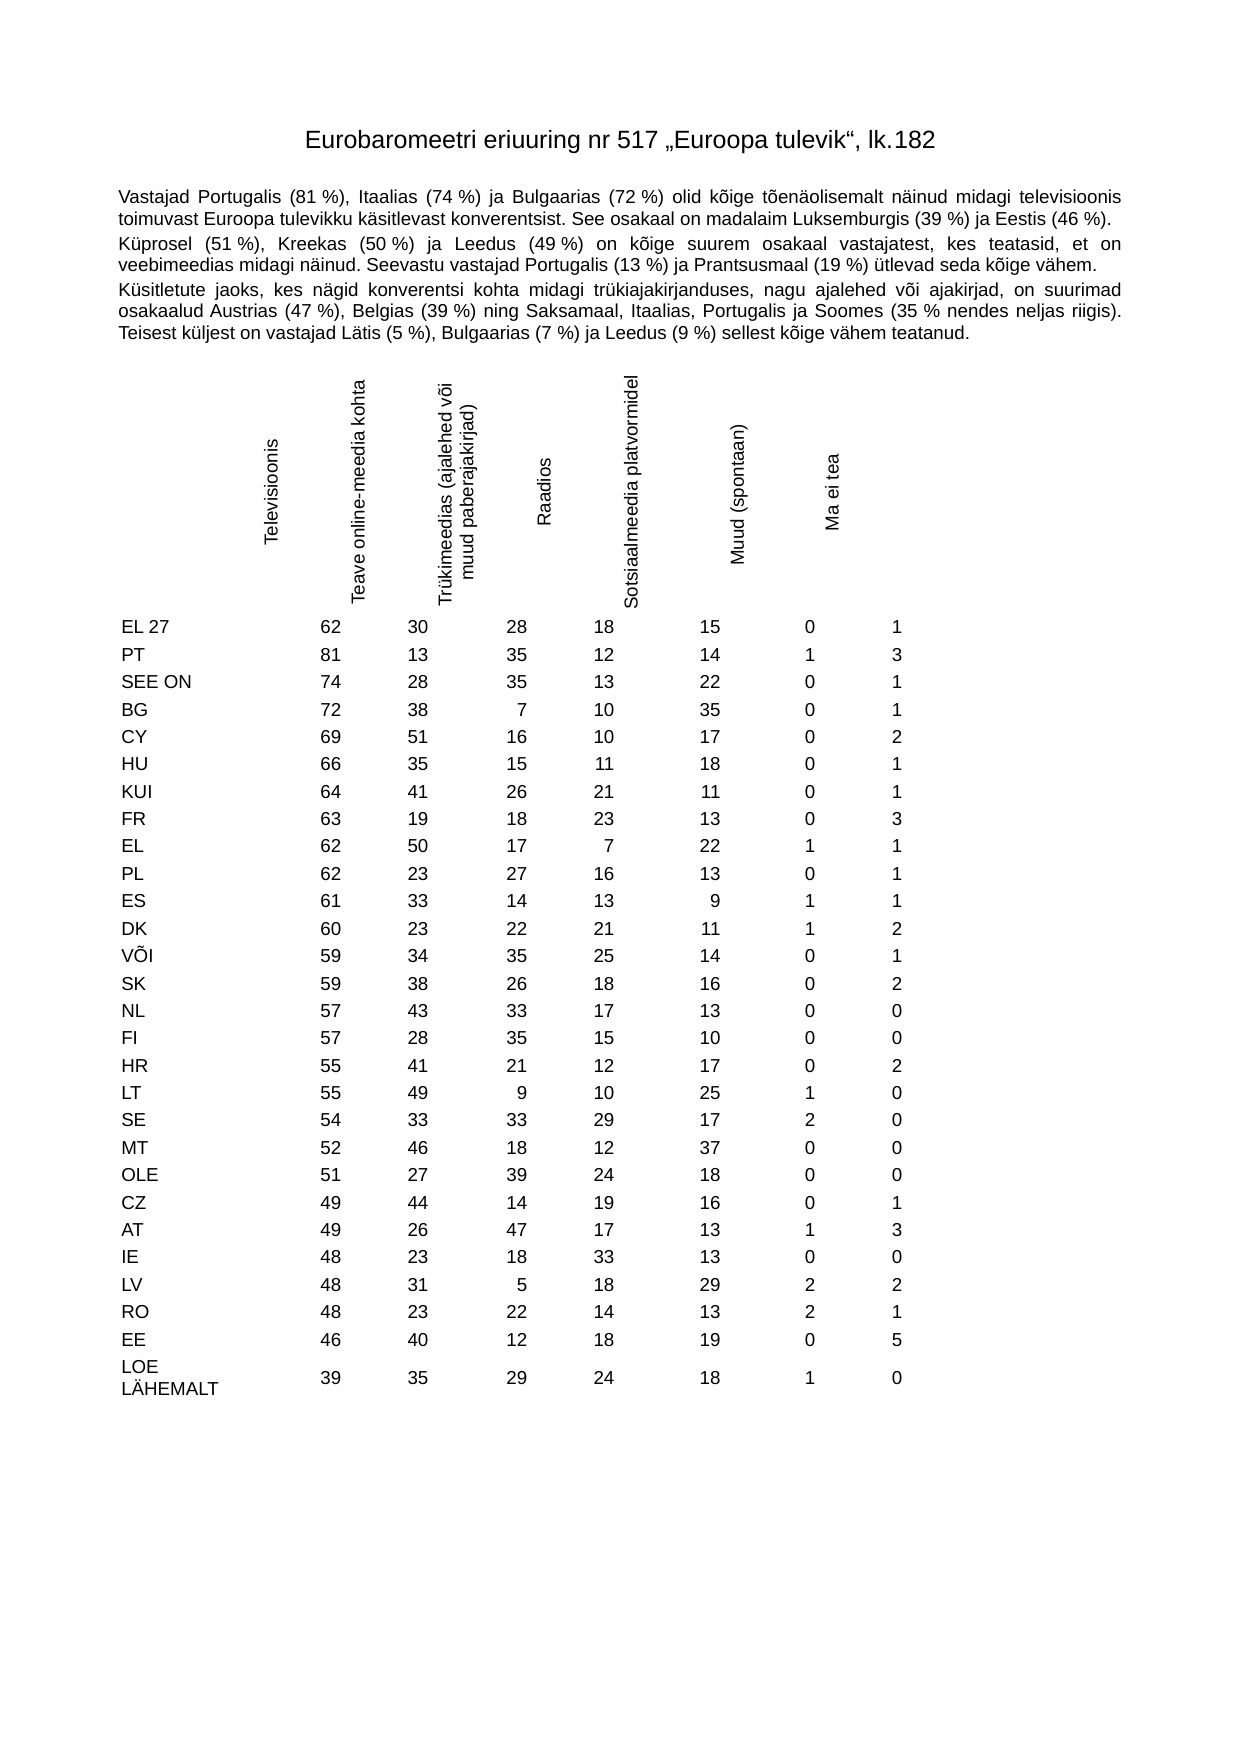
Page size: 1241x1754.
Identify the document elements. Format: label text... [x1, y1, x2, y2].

table_cell DK [118, 915, 257, 942]
table_cell 33 [344, 887, 431, 914]
table_cell 3 [818, 1216, 905, 1243]
table_cell FI [118, 1024, 257, 1052]
table_cell 28 [344, 668, 431, 695]
table_cell 21 [431, 1052, 530, 1079]
table_cell 2 [818, 969, 905, 997]
table_cell 0 [818, 1024, 905, 1052]
table_cell 33 [431, 997, 530, 1024]
table_cell 7 [530, 833, 617, 860]
table_cell 23 [530, 805, 617, 832]
table_cell 60 [257, 915, 344, 942]
table_cell 19 [530, 1189, 617, 1216]
table_cell 64 [257, 778, 344, 805]
table_cell 0 [723, 969, 818, 997]
table_cell 0 [723, 1134, 818, 1161]
table_cell 49 [257, 1189, 344, 1216]
table_cell 1 [723, 833, 818, 860]
table_cell NL [118, 997, 257, 1024]
table_cell 0 [723, 1052, 818, 1079]
table_cell 11 [530, 750, 617, 778]
table_cell 1 [818, 1189, 905, 1216]
table_cell 10 [530, 695, 617, 723]
table_cell 19 [617, 1326, 723, 1353]
table_cell 35 [344, 750, 431, 778]
table_cell 51 [344, 723, 431, 750]
table_header Raadios [530, 371, 617, 613]
table_cell 25 [530, 942, 617, 969]
table_cell 12 [530, 641, 617, 668]
table_cell 2 [818, 1052, 905, 1079]
table_cell 25 [617, 1079, 723, 1106]
table_cell 1 [818, 887, 905, 914]
table_cell 27 [431, 860, 530, 887]
table_cell 14 [431, 1189, 530, 1216]
table_cell 44 [344, 1189, 431, 1216]
table_cell 18 [431, 1134, 530, 1161]
table_cell 0 [723, 1024, 818, 1052]
table_cell 0 [818, 1353, 905, 1402]
table_cell 23 [344, 860, 431, 887]
table_cell 55 [257, 1079, 344, 1106]
table_cell OLE [118, 1161, 257, 1188]
table_cell 0 [723, 723, 818, 750]
table_cell 18 [617, 1353, 723, 1402]
table_cell 1 [723, 641, 818, 668]
table_cell IE [118, 1243, 257, 1271]
table_cell 7 [431, 695, 530, 723]
table_cell 1 [818, 695, 905, 723]
table_cell 24 [530, 1353, 617, 1402]
table_cell SK [118, 969, 257, 997]
table_cell 16 [431, 723, 530, 750]
table_cell 27 [344, 1161, 431, 1188]
table_cell SE [118, 1106, 257, 1134]
table_cell 43 [344, 997, 431, 1024]
table_cell 34 [344, 942, 431, 969]
table_cell 13 [344, 641, 431, 668]
table_cell 28 [344, 1024, 431, 1052]
table_header Ma ei tea [818, 371, 905, 613]
table_cell 41 [344, 778, 431, 805]
table_cell HR [118, 1052, 257, 1079]
table_cell 26 [431, 778, 530, 805]
table_cell 23 [344, 1243, 431, 1271]
table_cell 2 [818, 915, 905, 942]
table_cell 9 [617, 887, 723, 914]
table_cell 23 [344, 1298, 431, 1326]
table_cell LV [118, 1271, 257, 1298]
table_cell 1 [818, 833, 905, 860]
table_cell 1 [723, 1353, 818, 1402]
table_cell 22 [431, 1298, 530, 1326]
table_cell 18 [617, 1161, 723, 1188]
table_cell KUI [118, 778, 257, 805]
table_cell 12 [431, 1326, 530, 1353]
table_cell LOE LÄHEMALT [118, 1353, 257, 1402]
table_cell 12 [530, 1134, 617, 1161]
table_cell 3 [818, 641, 905, 668]
table_cell 14 [431, 887, 530, 914]
table_cell 33 [431, 1106, 530, 1134]
table_cell 59 [257, 942, 344, 969]
table_cell 11 [617, 778, 723, 805]
table_cell 61 [257, 887, 344, 914]
table_cell 17 [530, 997, 617, 1024]
table_cell 14 [617, 942, 723, 969]
table_cell 1 [723, 1216, 818, 1243]
table_cell 1 [723, 887, 818, 914]
table_cell 16 [530, 860, 617, 887]
table_cell 63 [257, 805, 344, 832]
table_cell 50 [344, 833, 431, 860]
table_cell 33 [530, 1243, 617, 1271]
table_cell 3 [818, 805, 905, 832]
table_cell BG [118, 695, 257, 723]
table_cell RO [118, 1298, 257, 1326]
table_cell 0 [723, 750, 818, 778]
table_cell 39 [257, 1353, 344, 1402]
table_cell 55 [257, 1052, 344, 1079]
table_cell 15 [530, 1024, 617, 1052]
table_cell 26 [344, 1216, 431, 1243]
table_cell 0 [723, 805, 818, 832]
text Vastajad Portugalis (81 %), Itaalias (74 %) ja Bulgaarias (72 %) olid kõige tõenäolisemalt näinud midagi televisioonis toimuvast Euroopa tulevikku käsitlevast konverentsist. See osakaal on madalaim Luksemburgis (39 %) ja Eestis (46 %). [118, 186, 1122, 229]
table_cell 13 [617, 860, 723, 887]
table_cell EE [118, 1326, 257, 1353]
table_cell 22 [617, 833, 723, 860]
table_cell 72 [257, 695, 344, 723]
table_cell SEE ON [118, 668, 257, 695]
table_cell 1 [723, 915, 818, 942]
table_cell 10 [530, 723, 617, 750]
table_cell 49 [344, 1079, 431, 1106]
table_cell 74 [257, 668, 344, 695]
table_cell 16 [617, 1189, 723, 1216]
table_cell 5 [818, 1326, 905, 1353]
table_cell 1 [818, 778, 905, 805]
table_cell 54 [257, 1106, 344, 1134]
table_cell 15 [431, 750, 530, 778]
table_header [118, 371, 257, 613]
table_cell 29 [617, 1271, 723, 1298]
table_cell 18 [617, 750, 723, 778]
table_cell 1 [818, 942, 905, 969]
table_cell 51 [257, 1161, 344, 1188]
table_cell 38 [344, 969, 431, 997]
text Küsitletute jaoks, kes nägid konverentsi kohta midagi trükiajakirjanduses, nagu ajalehed või ajakirjad, on suurimad osakaalud Austrias (47 %), Belgias (39 %) ning Saksamaal, Itaalias, Portugalis ja Soomes (35 % nendes neljas riigis). Teisest küljest on vastajad Lätis (5 %), Bulgaarias (7 %) ja Leedus (9 %) sellest kõige vähem teatanud. [118, 279, 1122, 343]
table_cell 18 [530, 1326, 617, 1353]
table_cell 57 [257, 997, 344, 1024]
table_cell 19 [344, 805, 431, 832]
table_cell 0 [723, 860, 818, 887]
table_cell 46 [344, 1134, 431, 1161]
table_header Sotsiaalmeedia platvormidel [617, 371, 723, 613]
table_cell 22 [617, 668, 723, 695]
table_cell 1 [818, 750, 905, 778]
table_cell 29 [530, 1106, 617, 1134]
table_cell 49 [257, 1216, 344, 1243]
table_cell 69 [257, 723, 344, 750]
table_cell 13 [617, 805, 723, 832]
table_cell 2 [818, 723, 905, 750]
table_cell 17 [530, 1216, 617, 1243]
table_cell 1 [818, 1298, 905, 1326]
table_cell 21 [530, 778, 617, 805]
table_cell 1 [818, 860, 905, 887]
table_cell 62 [257, 860, 344, 887]
table_cell 26 [431, 969, 530, 997]
table_cell 18 [530, 613, 617, 641]
table_cell 57 [257, 1024, 344, 1052]
table_cell 13 [617, 1216, 723, 1243]
table_cell 0 [723, 1161, 818, 1188]
table_cell 35 [617, 695, 723, 723]
table_cell 38 [344, 695, 431, 723]
table_cell 28 [431, 613, 530, 641]
table_cell 0 [723, 1243, 818, 1271]
table_cell 0 [723, 613, 818, 641]
table_cell 0 [723, 942, 818, 969]
table_cell HU [118, 750, 257, 778]
table_cell MT [118, 1134, 257, 1161]
table_cell 2 [723, 1106, 818, 1134]
text Küprosel (51 %), Kreekas (50 %) ja Leedus (49 %) on kõige suurem osakaal vastajatest, kes teatasid, et on veebimeedias midagi näinud. Seevastu vastajad Portugalis (13 %) ja Prantsusmaal (19 %) ütlevad seda kõige vähem. [118, 232, 1122, 276]
table_cell 35 [344, 1353, 431, 1402]
table_cell 30 [344, 613, 431, 641]
table_cell 5 [431, 1271, 530, 1298]
table_cell 48 [257, 1298, 344, 1326]
table_cell 81 [257, 641, 344, 668]
table_cell 48 [257, 1271, 344, 1298]
table_cell 21 [530, 915, 617, 942]
table_cell 17 [617, 1052, 723, 1079]
table_cell 0 [723, 1326, 818, 1353]
table_cell 18 [530, 1271, 617, 1298]
table_cell PL [118, 860, 257, 887]
table_header Televisioonis [257, 371, 344, 613]
table_cell 17 [617, 723, 723, 750]
table_cell 16 [617, 969, 723, 997]
table_cell 0 [818, 1106, 905, 1134]
table_cell 17 [617, 1106, 723, 1134]
table_header Muud (spontaan) [723, 371, 818, 613]
table_cell FR [118, 805, 257, 832]
table_cell 23 [344, 915, 431, 942]
table_cell 14 [530, 1298, 617, 1326]
table_cell 62 [257, 833, 344, 860]
table_cell 13 [530, 668, 617, 695]
table_cell 0 [723, 695, 818, 723]
table_cell 40 [344, 1326, 431, 1353]
table_cell 1 [818, 668, 905, 695]
table_cell 0 [818, 997, 905, 1024]
table_header Trükimeedias (ajalehed või muud paberajakirjad) [431, 371, 530, 613]
table_cell 10 [617, 1024, 723, 1052]
table_cell 66 [257, 750, 344, 778]
table_header Teave online-meedia kohta [344, 371, 431, 613]
table_cell 18 [431, 805, 530, 832]
table_cell 1 [818, 613, 905, 641]
table_cell 0 [723, 1189, 818, 1216]
table_cell PT [118, 641, 257, 668]
table_cell 0 [818, 1134, 905, 1161]
table_cell 24 [530, 1161, 617, 1188]
table_cell 0 [818, 1243, 905, 1271]
table_cell 10 [530, 1079, 617, 1106]
table_cell 62 [257, 613, 344, 641]
table_cell 14 [617, 641, 723, 668]
table_cell 0 [723, 778, 818, 805]
table_cell 9 [431, 1079, 530, 1106]
table_cell 31 [344, 1271, 431, 1298]
table_cell 0 [723, 997, 818, 1024]
table_cell 48 [257, 1243, 344, 1271]
table_cell 13 [617, 1243, 723, 1271]
table_cell 35 [431, 668, 530, 695]
table_cell 0 [818, 1161, 905, 1188]
table_cell 17 [431, 833, 530, 860]
table_cell 13 [617, 1298, 723, 1326]
table_cell 13 [617, 997, 723, 1024]
table_cell 18 [431, 1243, 530, 1271]
table_cell 35 [431, 942, 530, 969]
table_cell 2 [723, 1298, 818, 1326]
table_cell 46 [257, 1326, 344, 1353]
table_cell AT [118, 1216, 257, 1243]
table_cell VÕI [118, 942, 257, 969]
table_cell 22 [431, 915, 530, 942]
table_cell 2 [723, 1271, 818, 1298]
table_cell 29 [431, 1353, 530, 1402]
table_cell 47 [431, 1216, 530, 1243]
table_cell 13 [530, 887, 617, 914]
table_cell 33 [344, 1106, 431, 1134]
table_cell 1 [723, 1079, 818, 1106]
table_cell 35 [431, 1024, 530, 1052]
table_cell 15 [617, 613, 723, 641]
table_cell 37 [617, 1134, 723, 1161]
table_cell 0 [723, 668, 818, 695]
table_cell 59 [257, 969, 344, 997]
table_cell ES [118, 887, 257, 914]
table_cell 12 [530, 1052, 617, 1079]
table_cell 11 [617, 915, 723, 942]
table_cell 52 [257, 1134, 344, 1161]
table_cell 0 [818, 1079, 905, 1106]
table_cell EL [118, 833, 257, 860]
table_cell LT [118, 1079, 257, 1106]
table_cell 35 [431, 641, 530, 668]
table_cell CZ [118, 1189, 257, 1216]
table_cell EL 27 [118, 613, 257, 641]
table_cell CY [118, 723, 257, 750]
table_cell 41 [344, 1052, 431, 1079]
table_cell 18 [530, 969, 617, 997]
table_cell 39 [431, 1161, 530, 1188]
table_cell 2 [818, 1271, 905, 1298]
